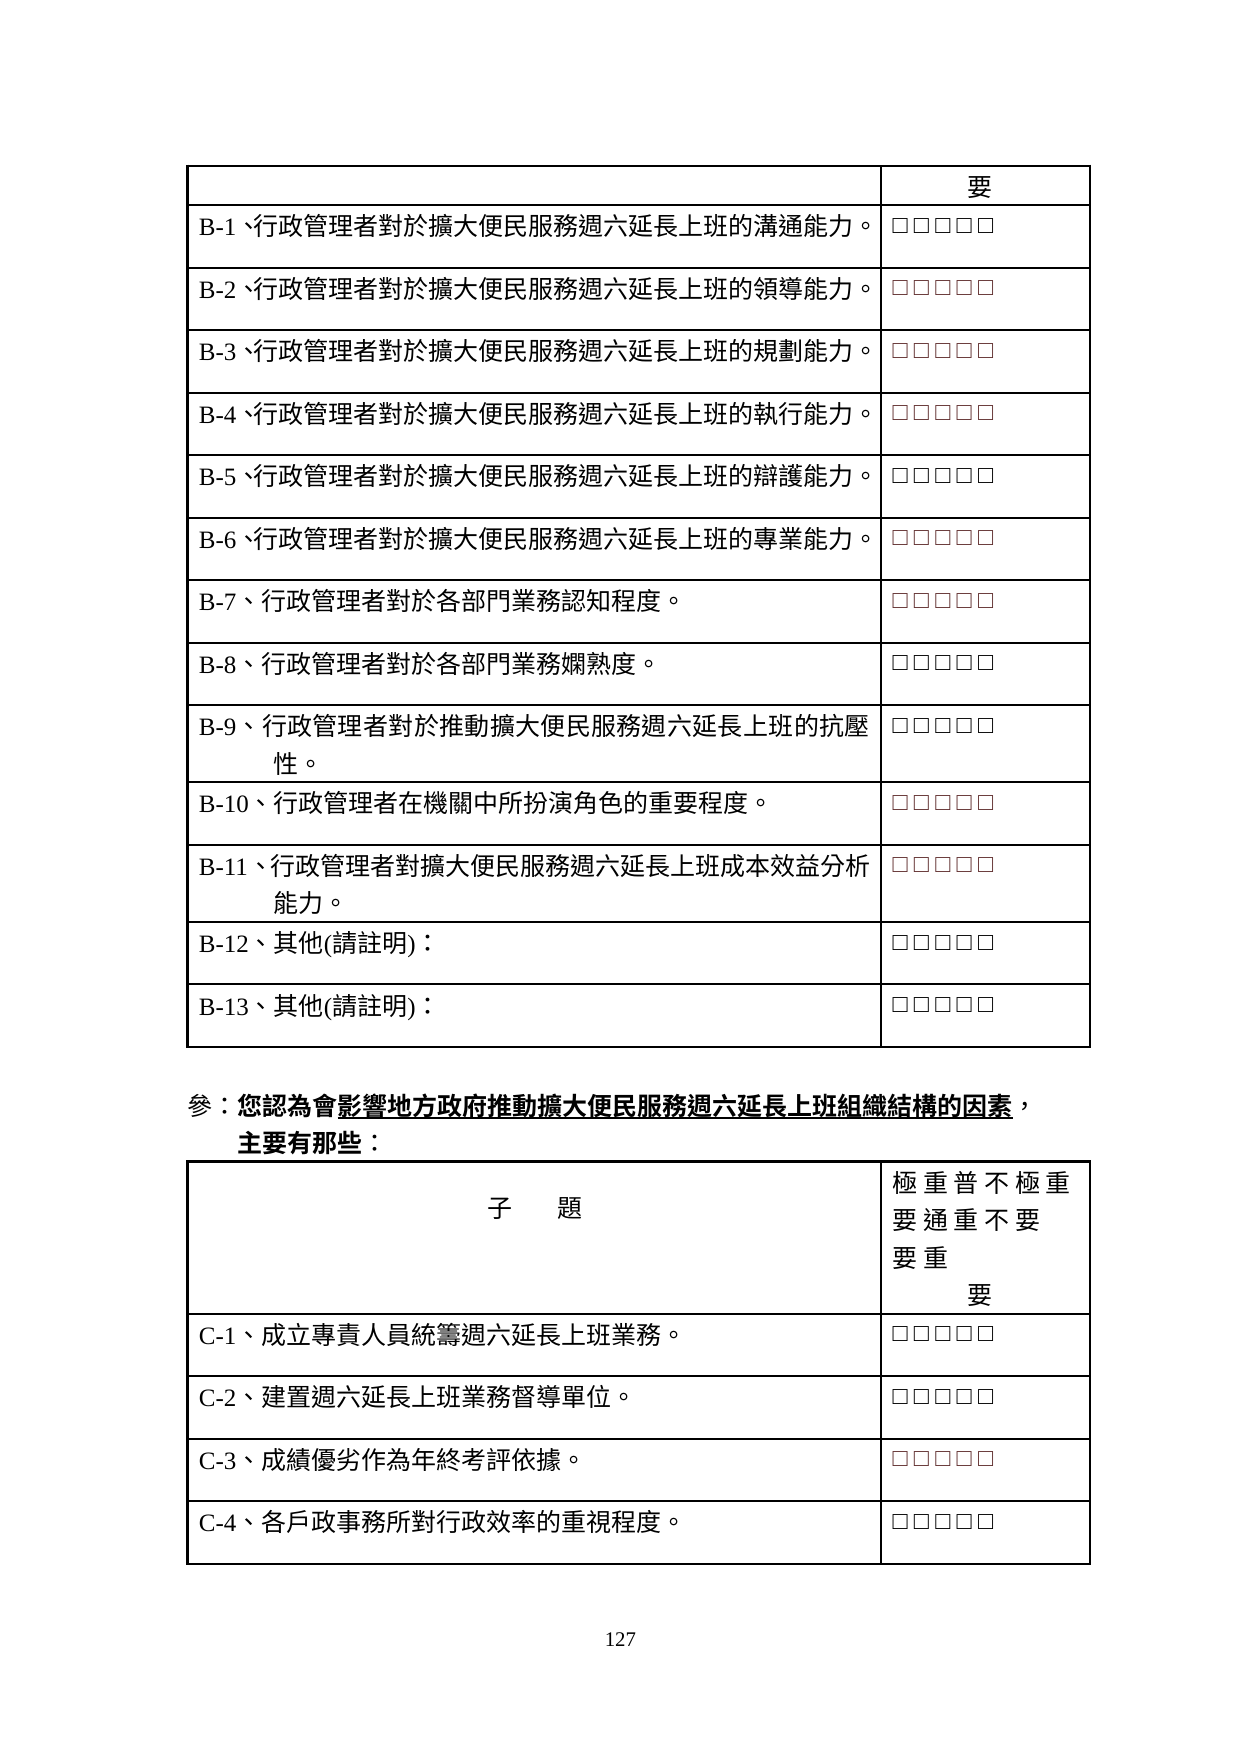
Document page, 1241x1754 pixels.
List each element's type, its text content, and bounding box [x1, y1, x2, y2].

table_cell B-4、行政管理者對於擴大便民服務週六延長上班的執行能力。 [189, 394, 880, 454]
table_cell B-2、行政管理者對於擴大便民服務週六延長上班的領導能力。 [189, 269, 880, 329]
table_cell C-2、建置週六延長上班業務督導單位。 [189, 1377, 880, 1437]
table_cell □ □ □ □ □ [882, 783, 1089, 844]
table_cell □ □ □ □ □ [882, 206, 1089, 267]
table_header 極 重 普 不 極 重 要 通 重 不 要 要 重 要 [882, 1163, 1089, 1312]
table_cell B-8、行政管理者對於各部門業務嫻熟度。 [189, 644, 880, 704]
table_cell B-3、行政管理者對於擴大便民服務週六延長上班的規劃能力。 [189, 331, 880, 392]
table_cell C-4、各戶政事務所對行政效率的重視程度。 [189, 1502, 880, 1562]
table_cell C-1、成立專責人員統籌週六延長上班業務。 [189, 1315, 880, 1375]
table_cell B-10、行政管理者在機關中所扮演角色的重要程度。 [189, 783, 880, 844]
table_cell □ □ □ □ □ [882, 331, 1089, 392]
table_header [189, 167, 880, 204]
table_cell B-9、行政管理者對於推動擴大便民服務週六延長上班的抗壓性。 [189, 706, 880, 781]
table_cell □ □ □ □ □ [882, 923, 1089, 983]
table_cell □ □ □ □ □ [882, 1502, 1089, 1562]
table_cell □ □ □ □ □ [882, 644, 1089, 704]
table_cell B-1、行政管理者對於擴大便民服務週六延長上班的溝通能力。 [189, 206, 880, 267]
table_cell B-12、其他(請註明)： [189, 923, 880, 983]
table_cell □ □ □ □ □ [882, 269, 1089, 329]
table_cell □ □ □ □ □ [882, 394, 1089, 454]
table_cell □ □ □ □ □ [882, 1440, 1089, 1500]
text 參：您認為會影響地方政府推動擴大便民服務週六延長上班組織結構的因素，主要有那些： [187, 1085, 1053, 1160]
table_cell □ □ □ □ □ [882, 985, 1089, 1046]
table_cell □ □ □ □ □ [882, 581, 1089, 642]
table_header 子 題 [189, 1163, 880, 1312]
table_cell B-5、行政管理者對於擴大便民服務週六延長上班的辯護能力。 [189, 456, 880, 517]
table_cell □ □ □ □ □ [882, 706, 1089, 781]
table_cell C-3、成績優劣作為年終考評依據。 [189, 1440, 880, 1500]
table_cell □ □ □ □ □ [882, 1315, 1089, 1375]
table_header 要 [882, 167, 1089, 204]
table_cell B-11、行政管理者對擴大便民服務週六延長上班成本效益分析能力。 [189, 846, 880, 921]
table_cell B-6、行政管理者對於擴大便民服務週六延長上班的專業能力。 [189, 519, 880, 579]
table_cell □ □ □ □ □ [882, 519, 1089, 579]
table_cell B-7、行政管理者對於各部門業務認知程度。 [189, 581, 880, 642]
table_cell B-13、其他(請註明)： [189, 985, 880, 1046]
table_cell □ □ □ □ □ [882, 456, 1089, 517]
table_cell □ □ □ □ □ [882, 1377, 1089, 1437]
table_cell □ □ □ □ □ [882, 846, 1089, 921]
